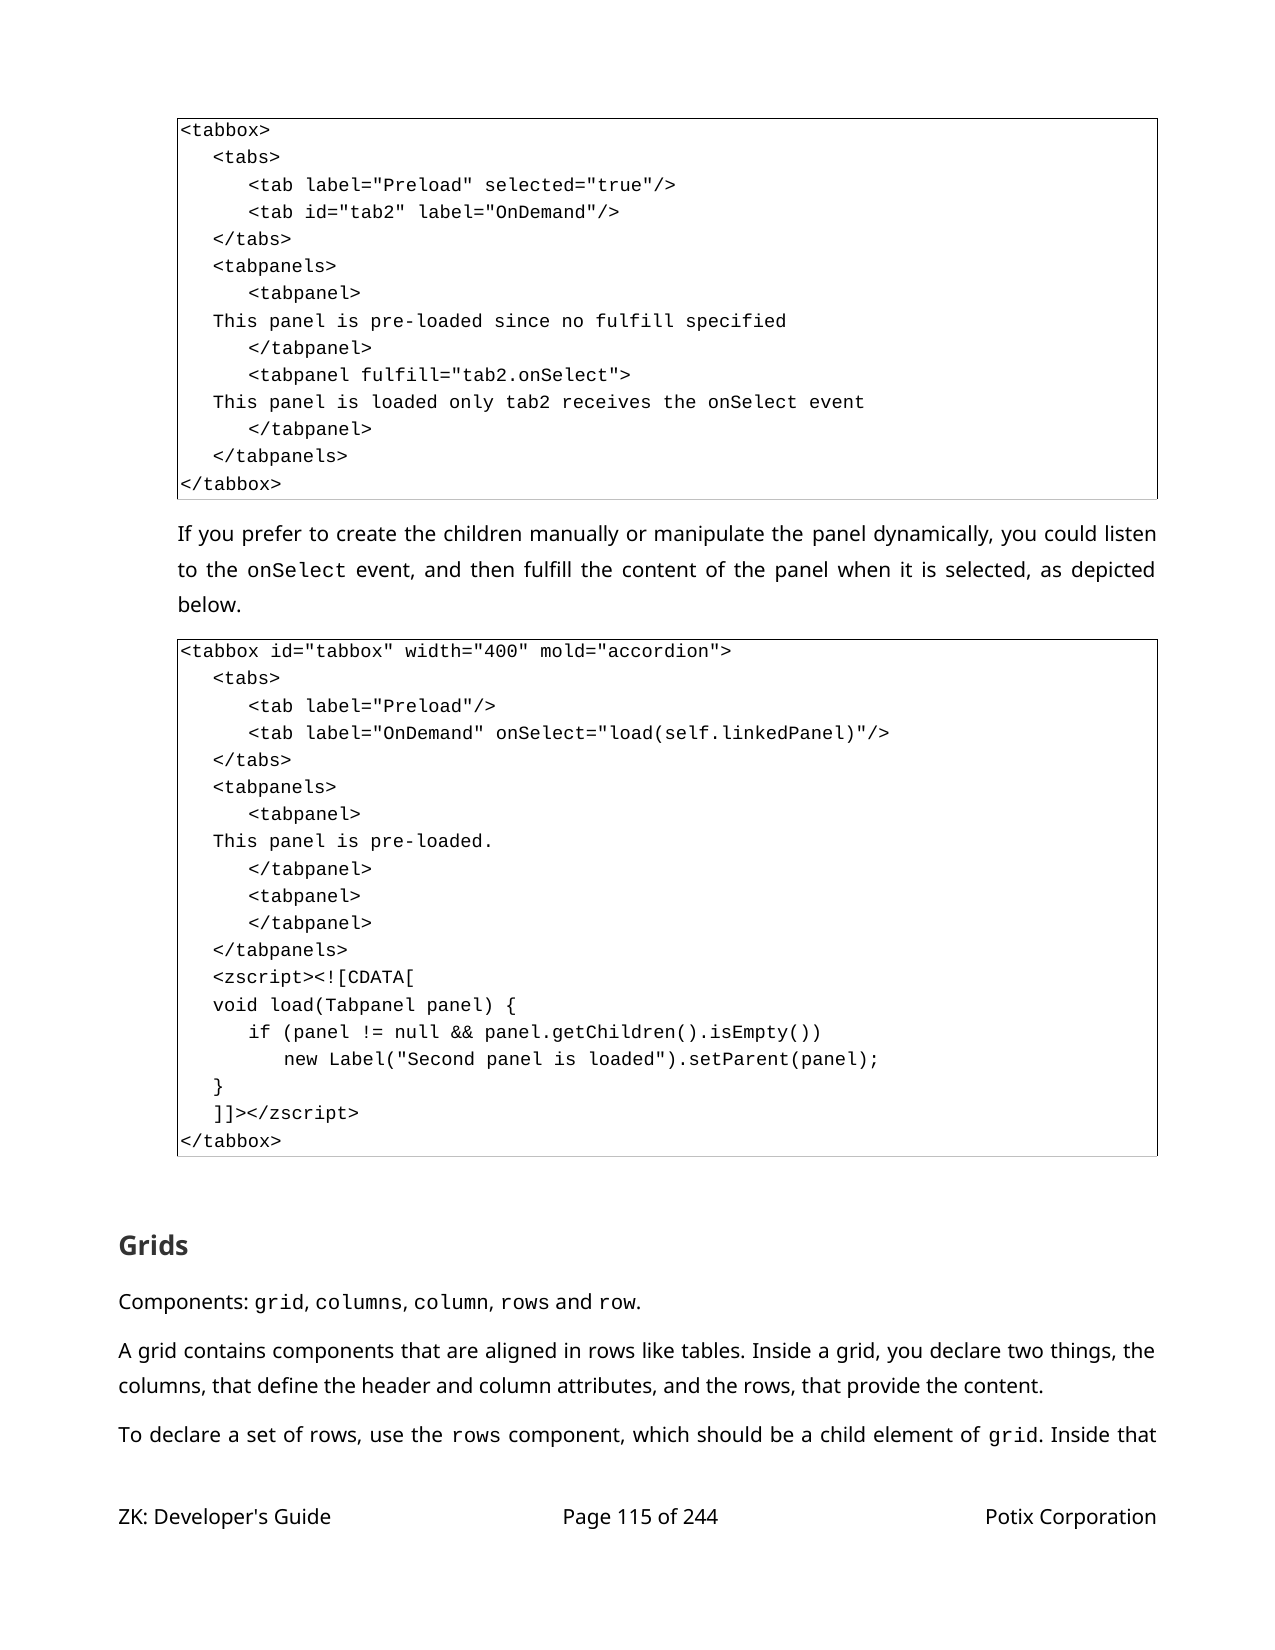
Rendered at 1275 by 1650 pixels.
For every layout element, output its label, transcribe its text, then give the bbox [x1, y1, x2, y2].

text </tabpanel> [178, 336, 1157, 360]
text <zscript><![CDATA[ [178, 965, 1157, 989]
text </tabpanels> [178, 444, 1157, 469]
text Components: grid, columns, column, rows and row. [118, 1287, 1157, 1316]
text <tab label="Preload"/> [178, 693, 1157, 718]
text <tabpanels> [178, 775, 1157, 799]
text </tabpanel> [178, 911, 1157, 935]
text This panel is pre-loaded. [178, 829, 1157, 854]
text </tabpanels> [178, 938, 1157, 962]
text if (panel != null && panel.getChildren().isEmpty()) [178, 1020, 1157, 1044]
text To declare a set of rows, use the rows component, which should be a child element of grid. Inside that [118, 1420, 1157, 1449]
text void load(Tabpanel panel) { [178, 992, 1157, 1017]
text <tabbox id="tabbox" width="400" mold="accordion"> [178, 640, 1157, 663]
text </tabpanel> [178, 857, 1157, 881]
text new Label("Second panel is loaded").setParent(panel); [178, 1047, 1157, 1071]
text ]]></zscript> [178, 1101, 1157, 1126]
text This panel is pre-loaded since no fulfill specified [178, 308, 1157, 333]
text </tabpanel> [178, 417, 1157, 441]
text <tab label="OnDemand" onSelect="load(self.linkedPanel)"/> [178, 721, 1157, 745]
text This panel is loaded only tab2 receives the onSelect event [178, 390, 1157, 414]
text </tabs> [178, 227, 1157, 251]
text } [178, 1074, 1157, 1098]
text <tabs> [178, 145, 1157, 169]
text <tabpanels> [178, 254, 1157, 278]
text <tabpanel> [178, 281, 1157, 306]
text </tabbox> [178, 1128, 1157, 1156]
subtitle Grids [118, 1227, 1157, 1263]
text <tabs> [178, 666, 1157, 691]
text </tabs> [178, 748, 1157, 772]
text <tabbox> [178, 119, 1157, 142]
text A grid contains components that are aligned in rows like tables. Inside a grid, you declare two things, the columns, that define the header and column attributes, and the rows, that provide the content. [118, 1336, 1157, 1399]
text <tab label="Preload" selected="true"/> [178, 172, 1157, 197]
text If you prefer to create the children manually or manipulate the panel dynamically, you could listen to the onSelect event, and then fulfill the content of the panel when it is selected, as depicted below. [177, 519, 1157, 618]
text <tabpanel> [178, 884, 1157, 908]
text <tabpanel> [178, 802, 1157, 826]
text <tab id="tab2" label="OnDemand"/> [178, 200, 1157, 224]
text </tabbox> [178, 472, 1157, 499]
text <tabpanel fulfill="tab2.onSelect"> [178, 363, 1157, 387]
